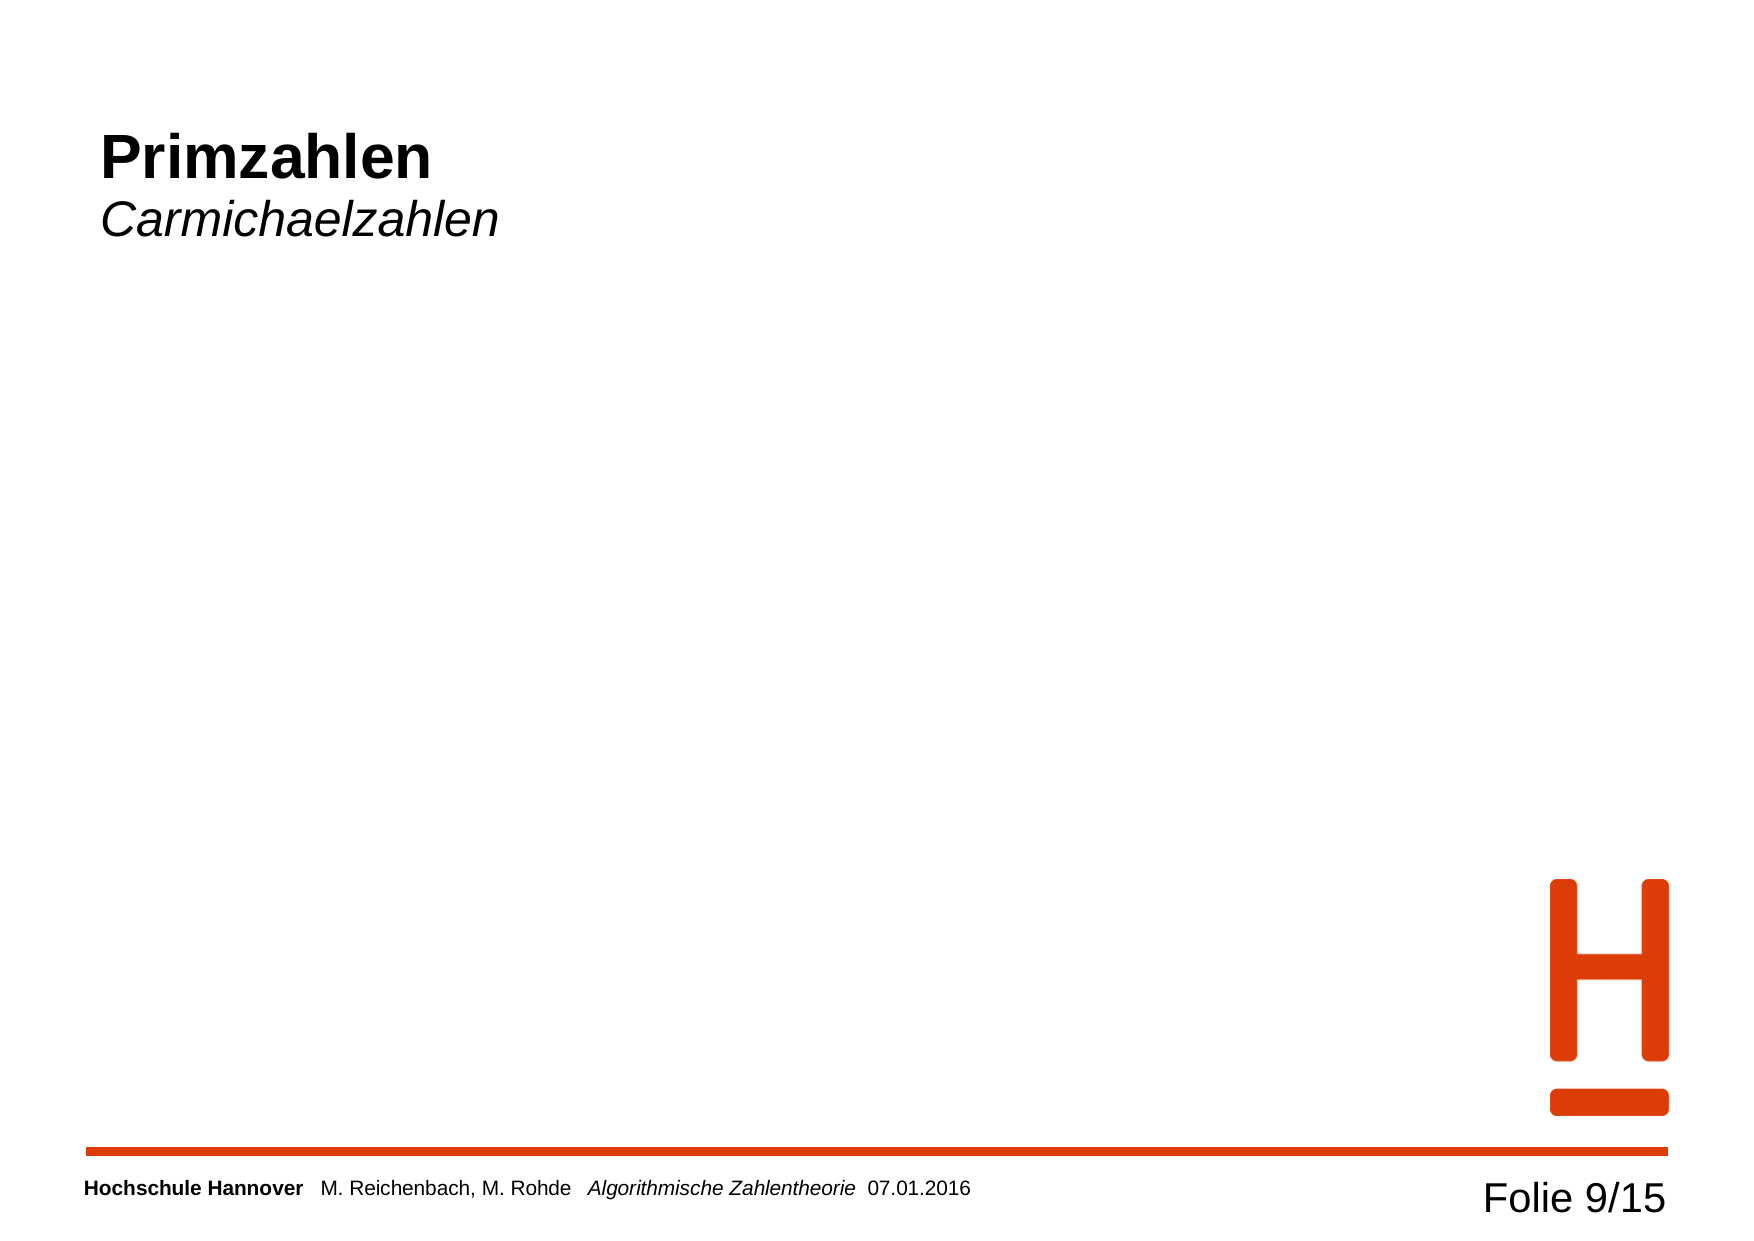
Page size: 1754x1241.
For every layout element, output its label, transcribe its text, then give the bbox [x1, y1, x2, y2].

picture [1550, 879, 1669, 1116]
title Primzahlen Carmichaelzahlen [100, 121, 1683, 278]
